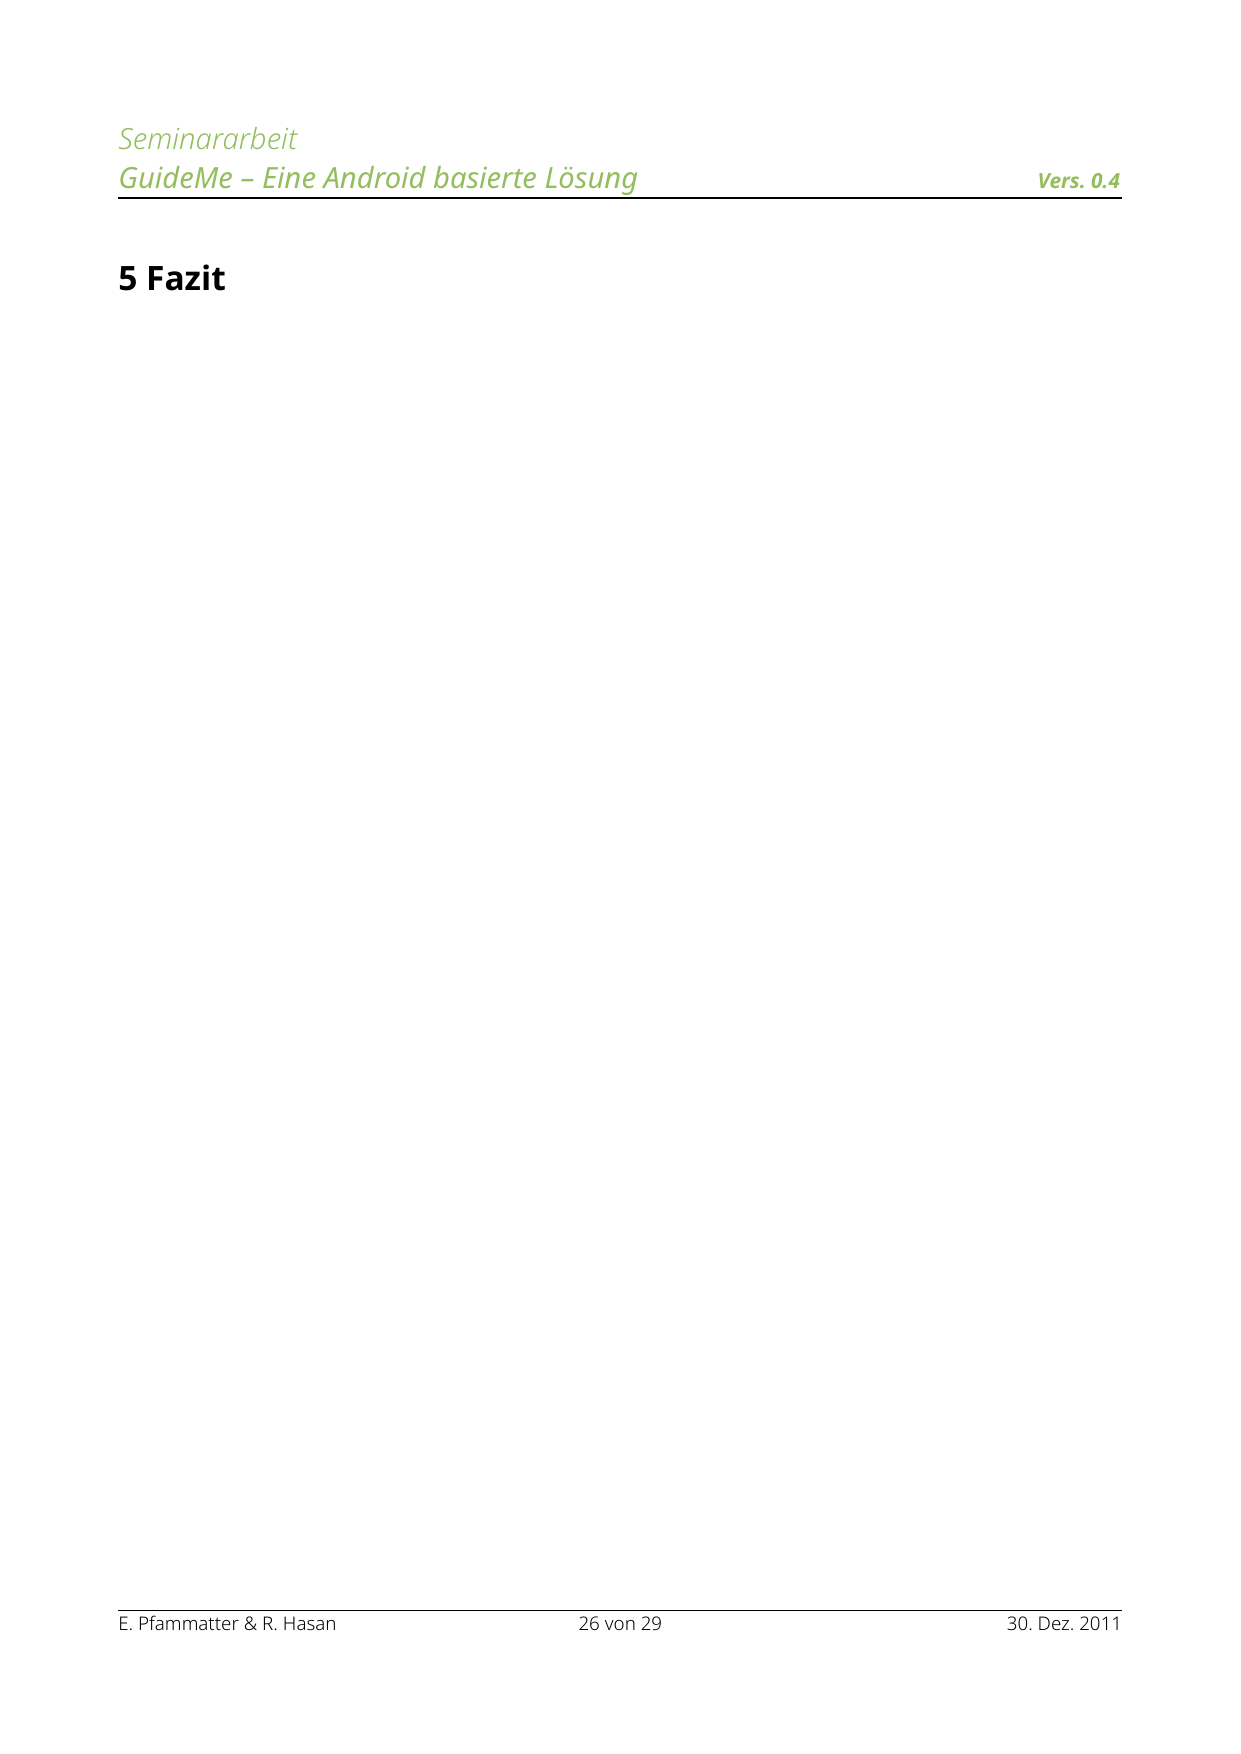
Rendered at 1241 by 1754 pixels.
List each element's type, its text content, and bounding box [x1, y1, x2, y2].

subtitle 5 Fazit [118, 254, 1122, 300]
